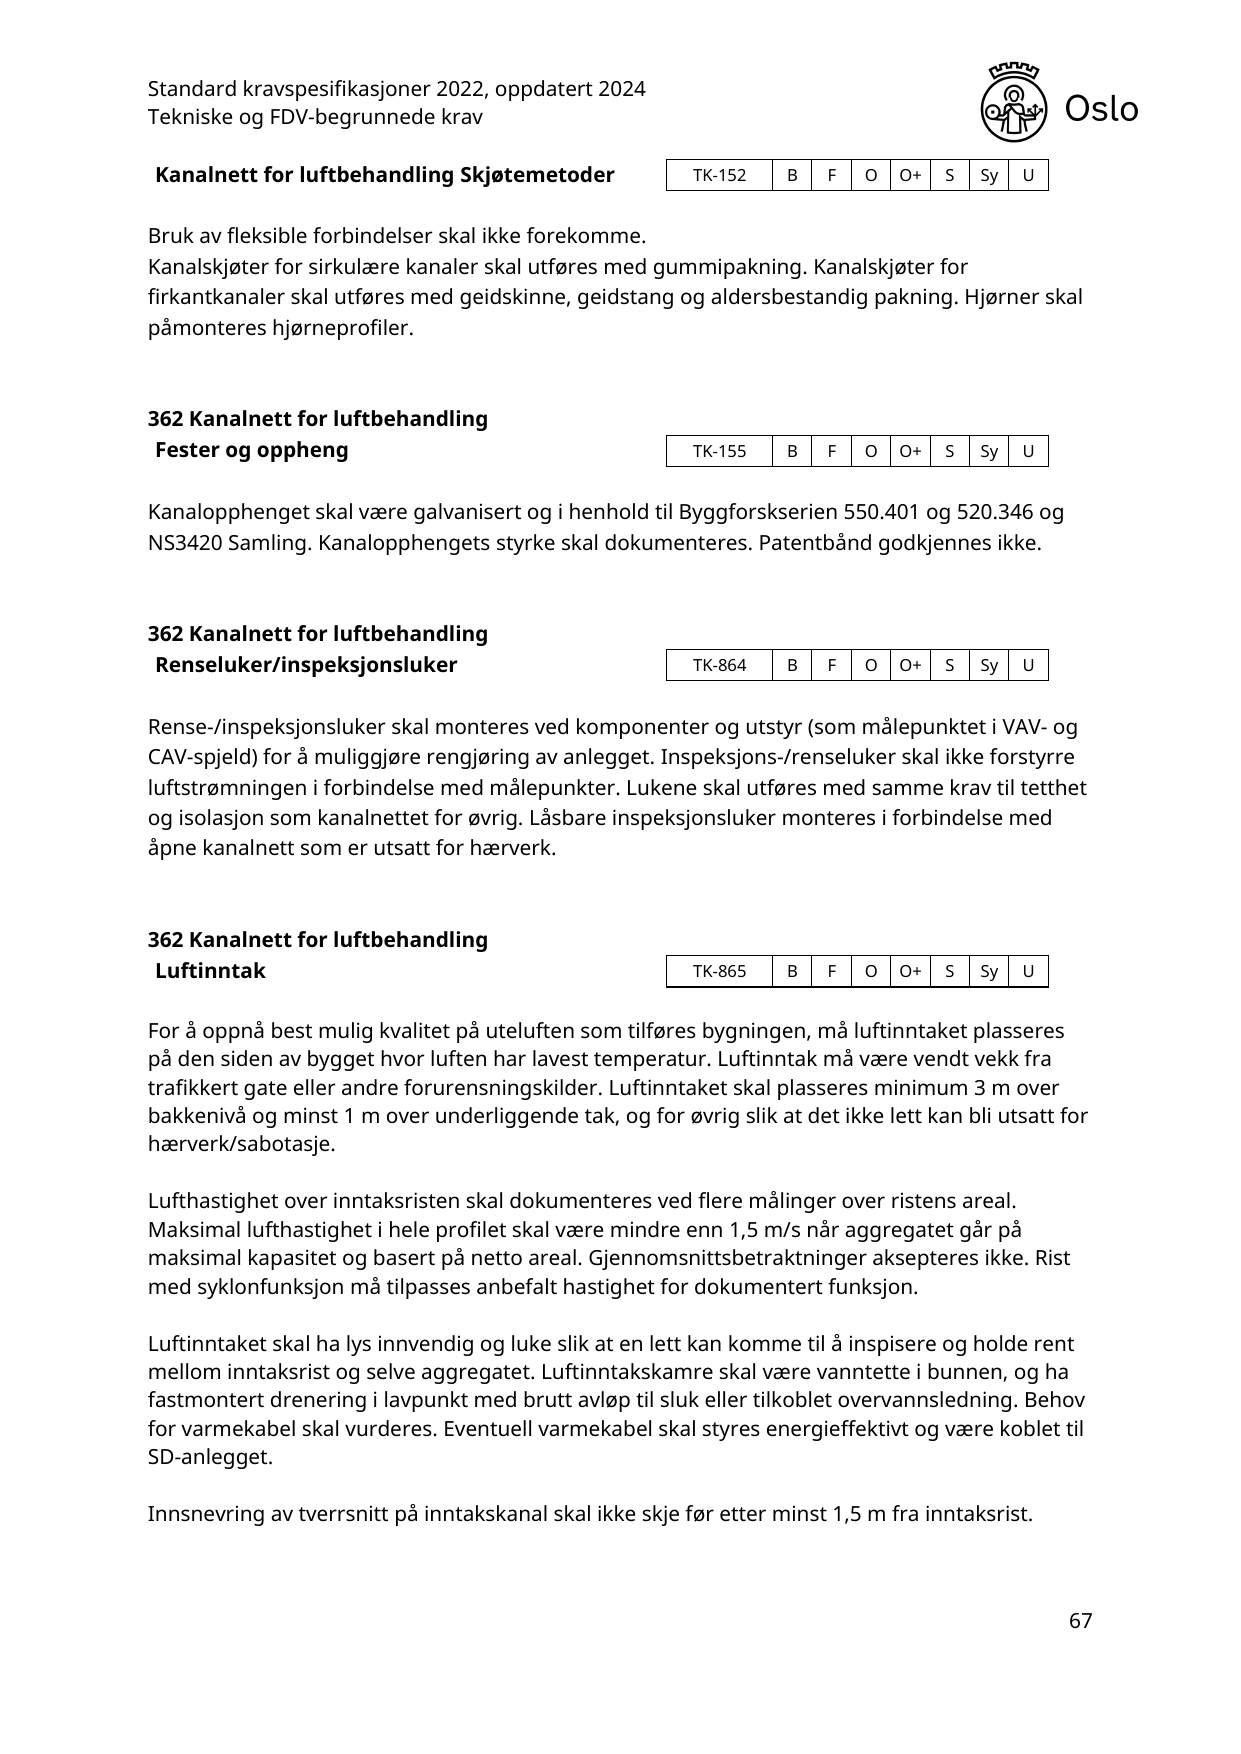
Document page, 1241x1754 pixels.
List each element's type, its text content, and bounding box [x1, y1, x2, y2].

table_header Sy [970, 160, 1008, 190]
table_header Fester og oppheng [148, 435, 666, 466]
table_header O [852, 160, 890, 190]
table_header TK-152 [667, 160, 772, 190]
table_header O [852, 436, 890, 466]
table_header S [931, 436, 969, 466]
table_header O+ [891, 650, 930, 680]
table_header F [812, 436, 851, 466]
text Luftinntaket skal ha lys innvendig og luke slik at en lett kan komme til å inspisere og holde rent mellom inntaksrist og selve aggregatet. Luftinntakskamre skal være vanntette i bunnen, og ha fastmontert drenering i lavpunkt med brutt avløp til sluk eller tilkoblet overvannsledning. Behov for varmekabel skal vurderes. Eventuell varmekabel skal styres energieffektivt og være koblet til SD-anlegget. [148, 1329, 1093, 1471]
text 362 Kanalnett for luftbehandling [148, 925, 1093, 953]
table_header O [852, 956, 890, 986]
table_header O+ [891, 956, 930, 986]
table_header Luftinntak [148, 955, 666, 986]
table_header TK-864 [667, 650, 772, 680]
table_header O+ [891, 436, 930, 466]
text Kanalskjøter for sirkulære kanaler skal utføres med gummipakning. Kanalskjøter for firkantkanaler skal utføres med geidskinne, geidstang og aldersbestandig pakning. Hjørner skal påmonteres hjørneprofiler. [148, 252, 1093, 341]
table_header B [773, 160, 811, 190]
table_header Kanalnett for luftbehandling Skjøtemetoder [148, 159, 666, 190]
table_header Sy [970, 436, 1008, 466]
text Lufthastighet over inntaksristen skal dokumenteres ved flere målinger over ristens areal. Maksimal lufthastighet i hele profilet skal være mindre enn 1,5 m/s når aggregatet går på maksimal kapasitet og basert på netto areal. Gjennomsnittsbetraktninger aksepteres ikke. Rist med syklonfunksjon må tilpasses anbefalt hastighet for dokumentert funksjon. [148, 1186, 1093, 1300]
table_header Sy [970, 650, 1008, 680]
table_header B [773, 650, 811, 680]
table_header U [1009, 436, 1048, 466]
text Kanalopphenget skal være galvanisert og i henhold til Byggforskserien 550.401 og 520.346 og NS3420 Samling. Kanalopphengets styrke skal dokumenteres. Patentbånd godkjennes ikke. [148, 497, 1093, 556]
table_header S [931, 956, 969, 986]
text Rense-/inspeksjonsluker skal monteres ved komponenter og utstyr (som målepunktet i VAV- og CAV-spjeld) for å muliggjøre rengjøring av anlegget. Inspeksjons-/renseluker skal ikke forstyrre luftstrømningen i forbindelse med målepunkter. Lukene skal utføres med samme krav til tetthet og isolasjon som kanalnettet for øvrig. Låsbare inspeksjonsluker monteres i forbindelse med åpne kanalnett som er utsatt for hærverk. [148, 712, 1093, 862]
table_header Sy [970, 956, 1008, 986]
table_header S [931, 160, 969, 190]
table_header U [1009, 160, 1048, 190]
table_header S [931, 650, 969, 680]
table_header TK-155 [667, 436, 772, 466]
table_header Renseluker/inspeksjonsluker [148, 649, 666, 680]
table_header U [1009, 650, 1048, 680]
table_header B [773, 436, 811, 466]
text 362 Kanalnett for luftbehandling [148, 619, 1093, 647]
text Innsnevring av tverrsnitt på inntakskanal skal ikke skje før etter minst 1,5 m fra inntaksrist. [148, 1499, 1093, 1528]
table_header B [773, 956, 811, 986]
table_header U [1009, 956, 1048, 986]
table_header O [852, 650, 890, 680]
table_header TK-865 [667, 956, 772, 986]
text For å oppnå best mulig kvalitet på uteluften som tilføres bygningen, må luftinntaket plasseres på den siden av bygget hvor luften har lavest temperatur. Luftinntak må være vendt vekk fra trafikkert gate eller andre forurensningskilder. Luftinntaket skal plasseres minimum 3 m over bakkenivå og minst 1 m over underliggende tak, og for øvrig slik at det ikke lett kan bli utsatt for hærverk/sabotasje. [148, 1016, 1093, 1158]
table_header F [812, 650, 851, 680]
table_header F [812, 160, 851, 190]
text 362 Kanalnett for luftbehandling [148, 404, 1093, 433]
table_header F [812, 956, 851, 986]
text Bruk av fleksible forbindelser skal ikke forekomme. [148, 222, 1093, 250]
table_header O+ [891, 160, 930, 190]
